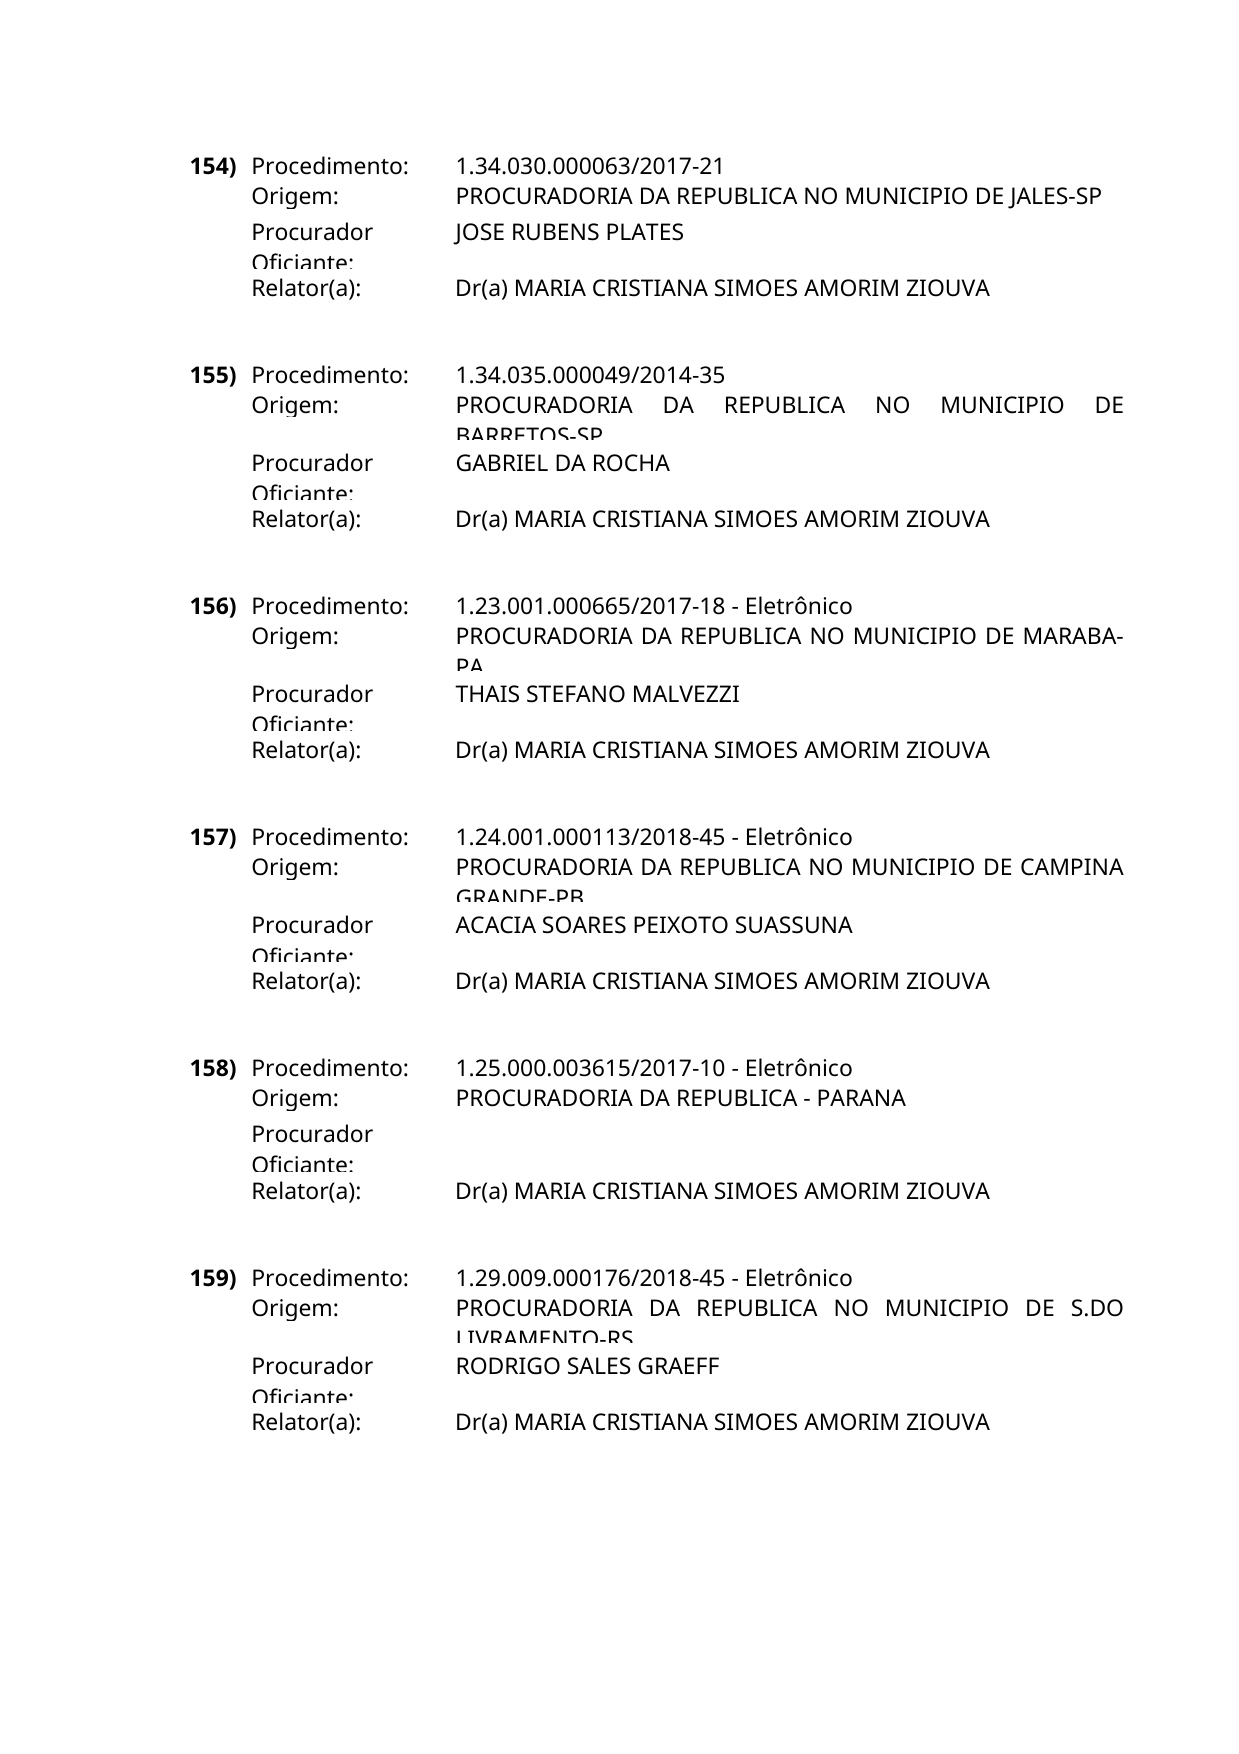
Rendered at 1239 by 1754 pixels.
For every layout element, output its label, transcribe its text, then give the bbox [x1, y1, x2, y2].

table_cell [455, 533, 1124, 589]
table_cell [1125, 1052, 1239, 1080]
table_cell [0, 1052, 189, 1080]
table_cell PROCURADORIA DA REPUBLICA NO MUNICIPIO DE BARRETOS-SP [455, 389, 1124, 439]
table_cell [1125, 1110, 1239, 1118]
table_cell [189, 447, 251, 498]
table_cell [1125, 447, 1239, 498]
table_cell [189, 417, 251, 439]
table_header Relator(a): [251, 272, 455, 300]
table_header [189, 0, 251, 150]
table_cell [1125, 965, 1239, 995]
table_cell PROCURADORIA DA REPUBLICA NO MUNICIPIO DE CAMPINA GRANDE-PB [455, 851, 1124, 902]
table_cell 1.23.001.000665/2017-18 - Eletrônico [455, 590, 1124, 618]
table_cell [189, 1205, 251, 1262]
table_cell Origem: [251, 389, 455, 417]
table_cell [455, 1205, 1124, 1262]
table_cell PROCURADORIA DA REPUBLICA NO MUNICIPIO DE JALES-SP [455, 180, 1124, 208]
table_cell Procedimento: [251, 150, 455, 178]
table_cell Procurador Oficiante: [251, 216, 455, 268]
table_cell 1.34.035.000049/2014-35 [455, 359, 1124, 387]
table_cell Origem: [251, 1292, 455, 1320]
table_cell [251, 648, 455, 671]
table_cell [189, 671, 251, 678]
table_cell [1125, 272, 1239, 302]
table_cell [0, 678, 189, 729]
table_cell [0, 1262, 189, 1290]
table_cell THAIS STEFANO MALVEZZI [455, 678, 1124, 729]
table_cell [1125, 648, 1239, 671]
table_cell [189, 180, 251, 208]
table_cell [189, 216, 251, 267]
table_cell [189, 734, 251, 764]
table_cell [0, 359, 189, 387]
table_cell [0, 590, 189, 618]
table_cell [1125, 764, 1239, 821]
table_cell Procurador Oficiante: [251, 678, 455, 731]
table_cell [251, 879, 455, 902]
table_cell [0, 272, 189, 302]
table_cell Procedimento: [251, 359, 455, 387]
table_cell [1125, 216, 1239, 267]
table_cell [189, 620, 251, 648]
table_cell PROCURADORIA DA REPUBLICA - PARANA [455, 1082, 1124, 1110]
table_cell [1125, 590, 1239, 618]
table_cell [251, 1205, 455, 1262]
table_cell [1125, 1406, 1239, 1436]
table_header Dr(a) MARIA CRISTIANA SIMOES AMORIM ZIOUVA [455, 965, 1122, 993]
table_cell [189, 678, 251, 729]
table_header Relator(a): [251, 734, 455, 762]
table_cell [189, 879, 251, 902]
table_cell [189, 851, 251, 879]
table_cell [1125, 503, 1239, 533]
table_cell [455, 440, 1124, 447]
table_header [455, 0, 1124, 150]
table_cell [1125, 734, 1239, 764]
table_cell [0, 764, 189, 821]
table_cell [0, 389, 189, 417]
table_header Dr(a) MARIA CRISTIANA SIMOES AMORIM ZIOUVA [455, 503, 1122, 531]
table_cell 1.24.001.000113/2018-45 - Eletrônico [455, 821, 1124, 849]
table_cell [251, 440, 455, 447]
table_cell [189, 1082, 251, 1110]
table_cell [1125, 902, 1239, 909]
table_cell [251, 1343, 455, 1350]
table_header [251, 0, 455, 150]
table_cell [1125, 1262, 1239, 1290]
table_cell [455, 995, 1124, 1052]
table_cell PROCURADORIA DA REPUBLICA NO MUNICIPIO DE MARABA-PA [455, 620, 1124, 671]
table_cell GABRIEL DA ROCHA [455, 447, 1124, 498]
table_cell [189, 1320, 251, 1343]
table_cell [0, 821, 189, 849]
table_cell [0, 671, 189, 678]
table_cell [0, 965, 189, 995]
table_cell [0, 909, 189, 960]
table_cell [0, 902, 189, 909]
table_header [1125, 0, 1239, 150]
table_cell [0, 180, 189, 208]
table_header Relator(a): [251, 1175, 455, 1203]
table_cell [1125, 879, 1239, 902]
table_cell [0, 1343, 189, 1350]
table_cell [1125, 302, 1239, 358]
table_cell [0, 879, 189, 902]
table_cell 157) [189, 821, 251, 849]
table_cell [251, 533, 455, 589]
table_cell [1125, 440, 1239, 447]
table_cell RODRIGO SALES GRAEFF [455, 1350, 1124, 1401]
table_cell JOSE RUBENS PLATES [455, 216, 1124, 267]
table_cell [251, 209, 455, 216]
table_cell [189, 440, 251, 447]
table_cell PROCURADORIA DA REPUBLICA NO MUNICIPIO DE S.DO LIVRAMENTO-RS [455, 1292, 1124, 1343]
table_cell 158) [189, 1052, 251, 1080]
table_cell [0, 302, 189, 358]
table_cell [189, 503, 251, 533]
table_header Dr(a) MARIA CRISTIANA SIMOES AMORIM ZIOUVA [455, 1175, 1122, 1203]
table_cell [189, 533, 251, 589]
table_cell 159) [189, 1262, 251, 1290]
table_cell Procurador Oficiante: [251, 1350, 455, 1403]
table_cell 156) [189, 590, 251, 618]
table_cell [189, 389, 251, 417]
table_cell [1125, 359, 1239, 387]
table_cell [251, 302, 455, 358]
table_cell Procedimento: [251, 821, 455, 849]
table_cell [1125, 620, 1239, 648]
table_header [0, 0, 189, 150]
table_cell [251, 902, 455, 909]
table_cell [0, 1292, 189, 1320]
table_cell Origem: [251, 851, 455, 879]
table_cell [0, 417, 189, 439]
table_cell [189, 902, 251, 909]
table_cell [0, 1110, 189, 1118]
table_cell [1125, 1082, 1239, 1110]
table_cell [1125, 909, 1239, 960]
table_cell Procedimento: [251, 590, 455, 618]
table_cell [0, 216, 189, 267]
table_cell [189, 909, 251, 960]
table_cell [251, 995, 455, 1052]
table_cell [189, 965, 251, 995]
table_cell [189, 764, 251, 821]
table_cell Origem: [251, 620, 455, 648]
table_cell [455, 902, 1124, 909]
table_cell [0, 851, 189, 879]
table_cell [189, 272, 251, 302]
table_cell [0, 447, 189, 498]
table_cell Procedimento: [251, 1262, 455, 1290]
table_cell [189, 1118, 251, 1172]
table_cell [0, 1082, 189, 1110]
table_cell [455, 1118, 1124, 1172]
table_cell [189, 1175, 251, 1205]
table_cell [0, 1205, 189, 1262]
table_cell 1.29.009.000176/2018-45 - Eletrônico [455, 1262, 1124, 1290]
table_cell [251, 764, 455, 821]
table_cell [0, 209, 189, 216]
table_cell [1125, 1118, 1239, 1172]
table_cell [455, 209, 1124, 216]
table_cell [1125, 821, 1239, 849]
table_cell Origem: [251, 1082, 455, 1110]
table_cell [0, 734, 189, 764]
table_cell [0, 1118, 189, 1172]
table_cell [1125, 1350, 1239, 1401]
table_cell [189, 1292, 251, 1320]
table_cell [1125, 389, 1239, 417]
table_cell 155) [189, 359, 251, 387]
table_cell [189, 648, 251, 671]
table_cell [251, 671, 455, 678]
table_cell [1125, 180, 1239, 208]
table_header Dr(a) MARIA CRISTIANA SIMOES AMORIM ZIOUVA [455, 272, 1122, 300]
table_cell [0, 1350, 189, 1401]
table_cell [0, 440, 189, 447]
table_cell ACACIA SOARES PEIXOTO SUASSUNA [455, 909, 1124, 960]
table_cell [189, 1406, 251, 1436]
table_cell Origem: [251, 180, 455, 208]
table_header Relator(a): [251, 503, 455, 531]
table_cell [1125, 1205, 1239, 1262]
table_cell [1125, 417, 1239, 439]
table_header Relator(a): [251, 965, 455, 993]
table_header Dr(a) MARIA CRISTIANA SIMOES AMORIM ZIOUVA [455, 734, 1122, 762]
table_cell [1125, 1320, 1239, 1343]
table_cell [455, 1110, 1124, 1118]
table_cell [189, 302, 251, 358]
table_cell [1125, 1292, 1239, 1320]
table_cell [0, 648, 189, 671]
table_cell [251, 1110, 455, 1118]
table_cell 1.34.030.000063/2017-21 [455, 150, 1124, 178]
table_cell Procedimento: [251, 1052, 455, 1080]
table_cell [1125, 1175, 1239, 1205]
table_cell [251, 417, 455, 439]
table_cell [455, 302, 1124, 358]
table_cell [1125, 671, 1239, 678]
table_cell [251, 1320, 455, 1343]
table_cell [189, 209, 251, 216]
table_cell [189, 1343, 251, 1350]
table_cell 154) [189, 150, 251, 178]
table_cell [455, 671, 1124, 678]
table_cell [0, 620, 189, 648]
table_cell [1125, 150, 1239, 178]
table_cell [1125, 678, 1239, 729]
table_cell [0, 1175, 189, 1205]
table_cell 1.25.000.003615/2017-10 - Eletrônico [455, 1052, 1124, 1080]
table_cell [0, 995, 189, 1052]
table_cell [1125, 995, 1239, 1052]
table_header Relator(a): [251, 1406, 455, 1434]
table_cell [0, 1320, 189, 1343]
table_cell [455, 1343, 1124, 1350]
table_cell [189, 995, 251, 1052]
table_cell [1125, 209, 1239, 216]
table_cell [455, 764, 1124, 821]
table_cell [0, 503, 189, 533]
table_cell [1125, 851, 1239, 879]
table_cell Procurador Oficiante: [251, 447, 455, 499]
table_cell [1125, 1343, 1239, 1350]
table_cell [1125, 533, 1239, 589]
table_cell [0, 150, 189, 178]
table_cell [0, 533, 189, 589]
table_cell Procurador Oficiante: [251, 1118, 455, 1172]
table_cell [0, 1406, 189, 1436]
table_cell [189, 1350, 251, 1401]
table_cell [189, 1110, 251, 1118]
table_header Dr(a) MARIA CRISTIANA SIMOES AMORIM ZIOUVA [455, 1406, 1122, 1434]
table_cell Procurador Oficiante: [251, 909, 455, 962]
